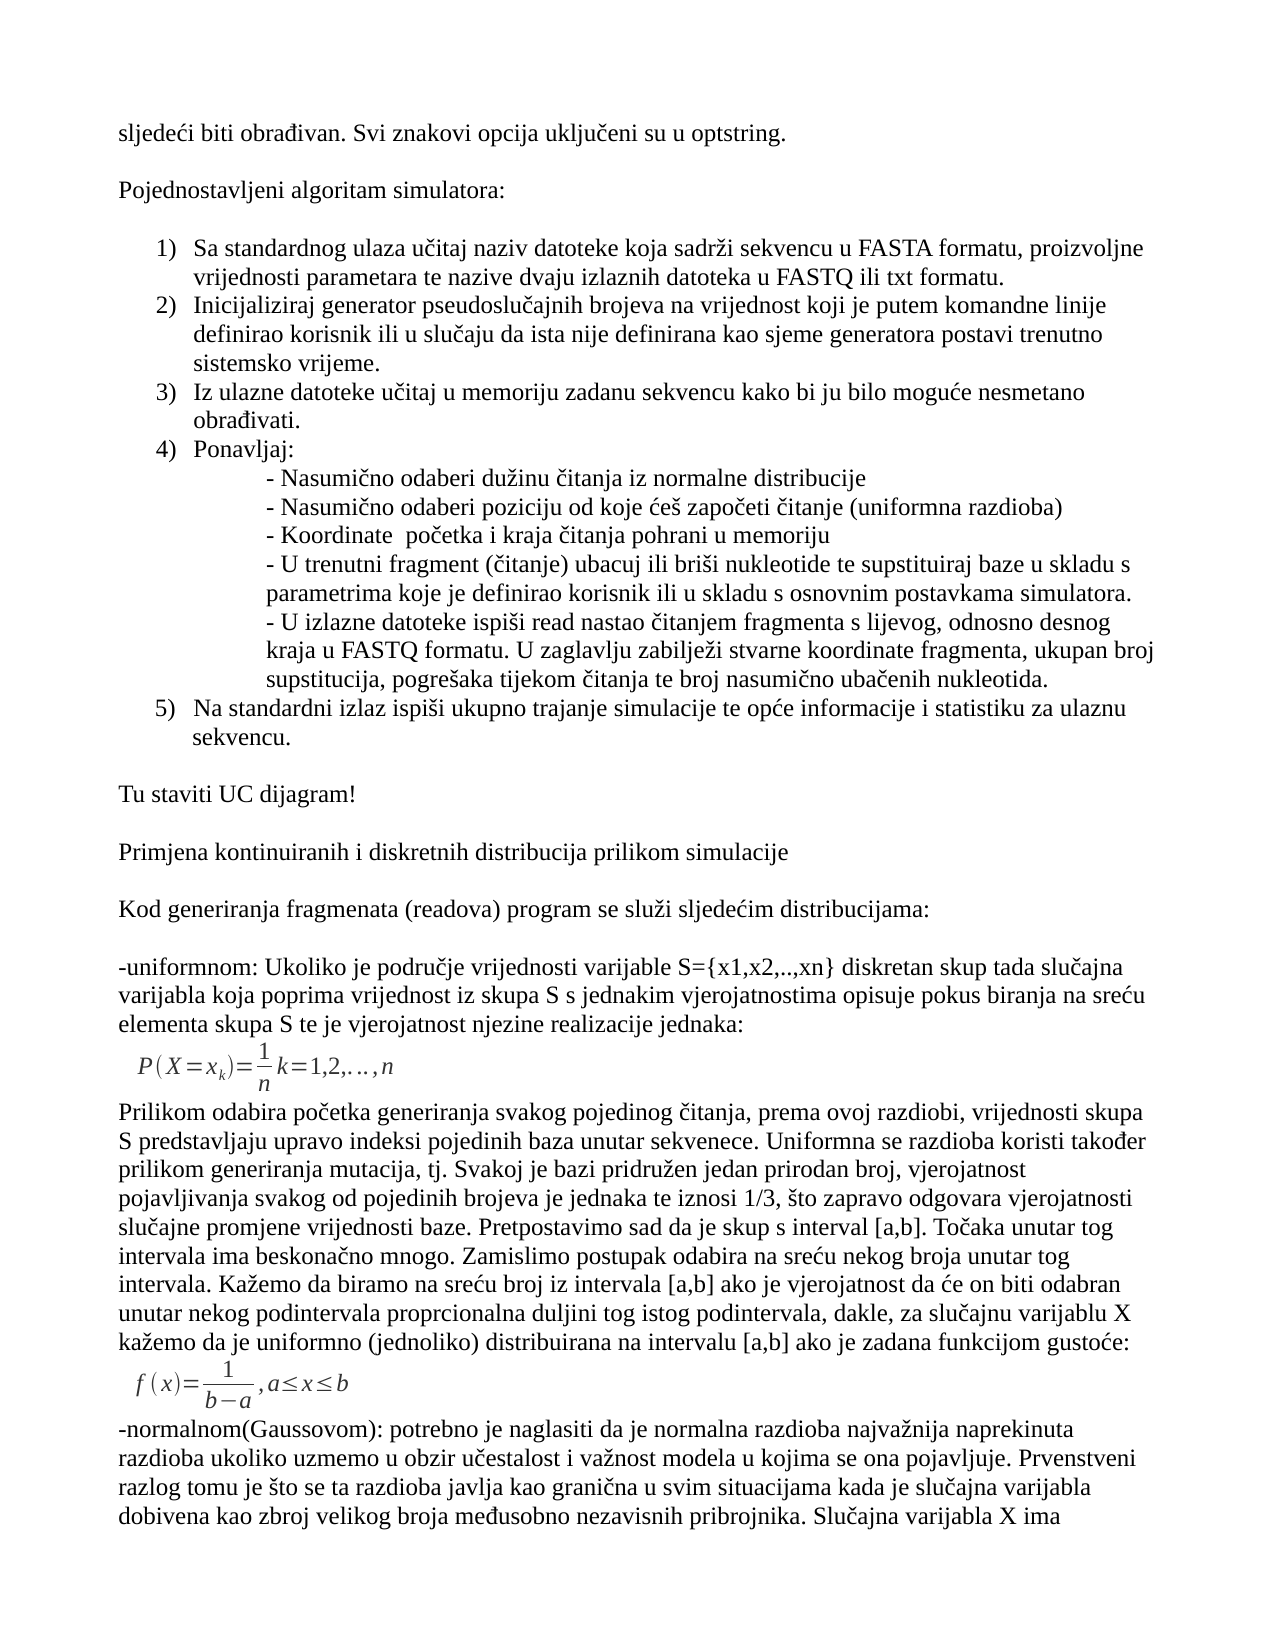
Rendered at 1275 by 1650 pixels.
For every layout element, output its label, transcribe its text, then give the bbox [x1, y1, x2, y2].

text sljedeći biti obrađivan. Svi znakovi opcija uključeni su u optstring. [118, 118, 1157, 147]
text -normalnom(Gaussovom): potrebno je naglasiti da je normalna razdioba najvažnija naprekinuta razdioba ukoliko uzmemo u obzir učestalost i važnost modela u kojima se ona pojavljuje. Prvenstveni razlog tomu je što se ta razdioba javlja kao granična u svim situacijama kada je slučajna varijabla dobivena kao zbroj velikog broja međusobno nezavisnih pribrojnika. Slučajna varijabla X ima [118, 1414, 1157, 1529]
list - Nasumično odaberi dužinu čitanja iz normalne distribucije [228, 463, 1157, 492]
list - Koordinate početka i kraja čitanja pohrani u memoriju [228, 521, 1157, 549]
list Ponavljaj: [156, 434, 1157, 463]
text Primjena kontinuiranih i diskretnih distribucija prilikom simulacije [118, 837, 1157, 866]
list - Nasumično odaberi poziciju od koje ćeš započeti čitanje (uniformna razdioba) [228, 492, 1157, 521]
list Na standardni izlaz ispiši ukupno trajanje simulacije te opće informacije i statistiku za ulaznu sekvencu. [154, 693, 1157, 751]
list Iz ulazne datoteke učitaj u memoriju zadanu sekvencu kako bi ju bilo moguće nesmetano obrađivati. [156, 377, 1157, 434]
text -uniformnom: Ukoliko je područje vrijednosti varijable S={x1,x2,..,xn} diskretan skup tada slučajna varijabla koja poprima vrijednost iz skupa S s jednakim vjerojatnostima opisuje pokus biranja na sreću elementa skupa S te je vjerojatnost njezine realizacije jednaka: [118, 952, 1157, 1038]
text Pojednostavljeni algoritam simulatora: [118, 176, 1157, 204]
text Tu staviti UC dijagram! [118, 779, 1157, 808]
text Prilikom odabira početka generiranja svakog pojedinog čitanja, prema ovoj razdiobi, vrijednosti skupa S predstavljaju upravo indeksi pojedinih baza unutar sekvenece. Uniformna se razdioba koristi također prilikom generiranja mutacija, tj. Svakoj je bazi pridružen jedan prirodan broj, vjerojatnost pojavljivanja svakog od pojedinih brojeva je jednaka te iznosi 1/3, što zapravo odgovara vjerojatnosti slučajne promjene vrijednosti baze. Pretpostavimo sad da je skup s interval [a,b]. Točaka unutar tog intervala ima beskonačno mnogo. Zamislimo postupak odabira na sreću nekog broja unutar tog intervala. Kažemo da biramo na sreću broj iz intervala [a,b] ako je vjerojatnost da će on biti odabran unutar nekog podintervala proprcionalna duljini tog istog podintervala, dakle, za slučajnu varijablu X kažemo da je uniformno (jednoliko) distribuirana na intervalu [a,b] ako je zadana funkcijom gustoće: [118, 1097, 1157, 1356]
list - U izlazne datoteke ispiši read nastao čitanjem fragmenta s lijevog, odnosno desnog kraja u FASTQ formatu. U zaglavlju zabilježi stvarne koordinate fragmenta, ukupan broj supstitucija, pogrešaka tijekom čitanja te broj nasumično ubačenih nukleotida. [228, 607, 1157, 693]
list Sa standardnog ulaza učitaj naziv datoteke koja sadrži sekvencu u FASTA formatu, proizvoljne vrijednosti parametara te nazive dvaju izlaznih datoteka u FASTQ ili txt formatu. [156, 233, 1157, 291]
list Inicijaliziraj generator pseudoslučajnih brojeva na vrijednost koji je putem komandne linije definirao korisnik ili u slučaju da ista nije definirana kao sjeme generatora postavi trenutno sistemsko vrijeme. [156, 291, 1157, 377]
text Kod generiranja fragmenata (readova) program se služi sljedećim distribucijama: [118, 894, 1157, 923]
list - U trenutni fragment (čitanje) ubacuj ili briši nukleotide te supstituiraj baze u skladu s parametrima koje je definirao korisnik ili u skladu s osnovnim postavkama simulatora. [228, 549, 1157, 607]
